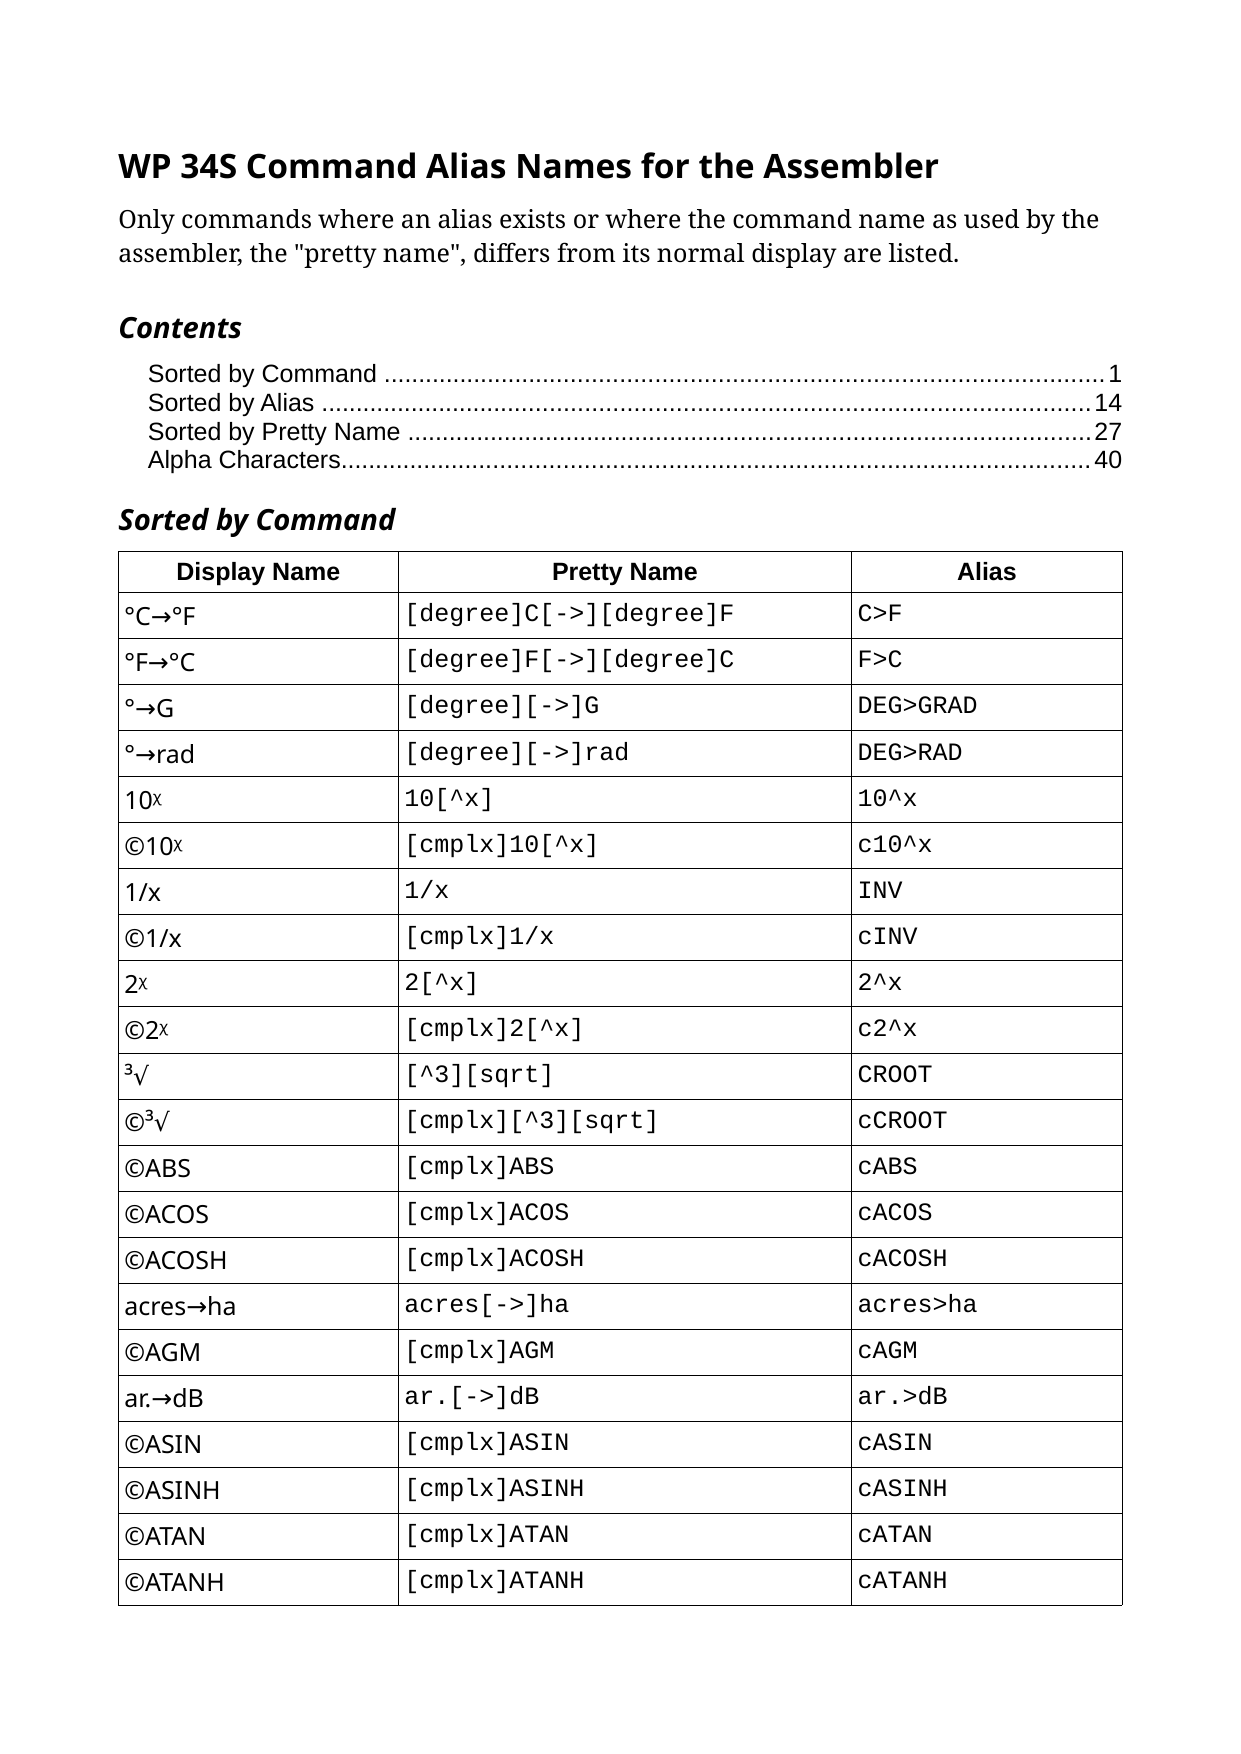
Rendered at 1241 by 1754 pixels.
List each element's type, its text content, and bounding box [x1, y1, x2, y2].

table_cell [^3][sqrt] [399, 1054, 851, 1098]
table_cell F>C [852, 639, 1122, 684]
table_cell °F→°C [119, 639, 398, 684]
table_cell acres→ha [119, 1284, 398, 1329]
table_cell ³√ [119, 1054, 398, 1098]
table_cell [cmplx]ATAN [399, 1514, 851, 1559]
text Sorted by Alias 14 [148, 388, 1122, 417]
table_cell [degree]F[->][degree]C [399, 639, 851, 684]
table_cell 2^x [852, 961, 1122, 1006]
table_cell 1/x [119, 869, 398, 914]
table_cell INV [852, 869, 1122, 914]
table_cell DEG>GRAD [852, 685, 1122, 730]
table_cell cINV [852, 915, 1122, 960]
table_cell ©ATANH [119, 1560, 398, 1605]
table_cell ©³√ [119, 1100, 398, 1144]
table_cell ©ASIN [119, 1422, 398, 1467]
table_header Alias [852, 552, 1122, 592]
table_cell 10^x [852, 777, 1122, 822]
text Only commands where an alias exists or where the command name as used by the assembler, the "pretty name", differs from its normal display are listed. [118, 201, 1122, 269]
table_cell [degree][->]G [399, 685, 851, 730]
table_cell ar.>dB [852, 1376, 1122, 1421]
table_cell cABS [852, 1146, 1122, 1191]
table_cell C>F [852, 593, 1122, 638]
table_cell [cmplx]ASIN [399, 1422, 851, 1467]
table_cell cASIN [852, 1422, 1122, 1467]
table_cell °→G [119, 685, 398, 730]
table_cell ar.[->]dB [399, 1376, 851, 1421]
table_cell ©10ᵡ [119, 823, 398, 868]
table_cell ©ASINH [119, 1468, 398, 1513]
table_cell [cmplx]ASINH [399, 1468, 851, 1513]
table_cell cATAN [852, 1514, 1122, 1559]
table_cell [cmplx]2[^x] [399, 1007, 851, 1052]
table_cell [cmplx]AGM [399, 1330, 851, 1375]
table_cell acres[->]ha [399, 1284, 851, 1329]
table_cell cATANH [852, 1560, 1122, 1605]
table_cell ©AGM [119, 1330, 398, 1375]
table_cell [cmplx]ACOS [399, 1192, 851, 1237]
table_cell c10^x [852, 823, 1122, 868]
subtitle Contents [118, 307, 1122, 347]
table_cell acres>ha [852, 1284, 1122, 1329]
table_cell [degree]C[->][degree]F [399, 593, 851, 638]
table_cell 10[^x] [399, 777, 851, 822]
table_cell cASINH [852, 1468, 1122, 1513]
table_cell [cmplx]ATANH [399, 1560, 851, 1605]
table_cell ©ATAN [119, 1514, 398, 1559]
subtitle Sorted by Command [118, 499, 1122, 539]
text Sorted by Pretty Name 27 [148, 417, 1122, 445]
table_cell 2[^x] [399, 961, 851, 1006]
table_cell 1/x [399, 869, 851, 914]
subtitle WP 34S Command Alias Names for the Assembler [118, 143, 1122, 189]
table_cell ©2ᵡ [119, 1007, 398, 1052]
table_cell cCROOT [852, 1100, 1122, 1144]
table_cell ©ACOSH [119, 1238, 398, 1283]
table_cell 10ᵡ [119, 777, 398, 822]
table_cell [cmplx]1/x [399, 915, 851, 960]
table_cell [degree][->]rad [399, 731, 851, 776]
table_header Pretty Name [399, 552, 851, 592]
text Alpha Characters 40 [148, 445, 1122, 474]
table_cell 2ᵡ [119, 961, 398, 1006]
table_cell cACOSH [852, 1238, 1122, 1283]
table_cell DEG>RAD [852, 731, 1122, 776]
table_cell [cmplx]ABS [399, 1146, 851, 1191]
table_cell °C→°F [119, 593, 398, 638]
table_header Display Name [119, 552, 398, 592]
table_cell [cmplx]ACOSH [399, 1238, 851, 1283]
table_cell ©ABS [119, 1146, 398, 1191]
table_cell cACOS [852, 1192, 1122, 1237]
table_cell ©ACOS [119, 1192, 398, 1237]
table_cell ar.→dB [119, 1376, 398, 1421]
table_cell [cmplx][^3][sqrt] [399, 1100, 851, 1144]
table_cell ©1/x [119, 915, 398, 960]
table_cell [cmplx]10[^x] [399, 823, 851, 868]
text Sorted by Command 1 [148, 359, 1122, 388]
table_cell CROOT [852, 1054, 1122, 1098]
table_cell cAGM [852, 1330, 1122, 1375]
table_cell °→rad [119, 731, 398, 776]
table_cell c2^x [852, 1007, 1122, 1052]
